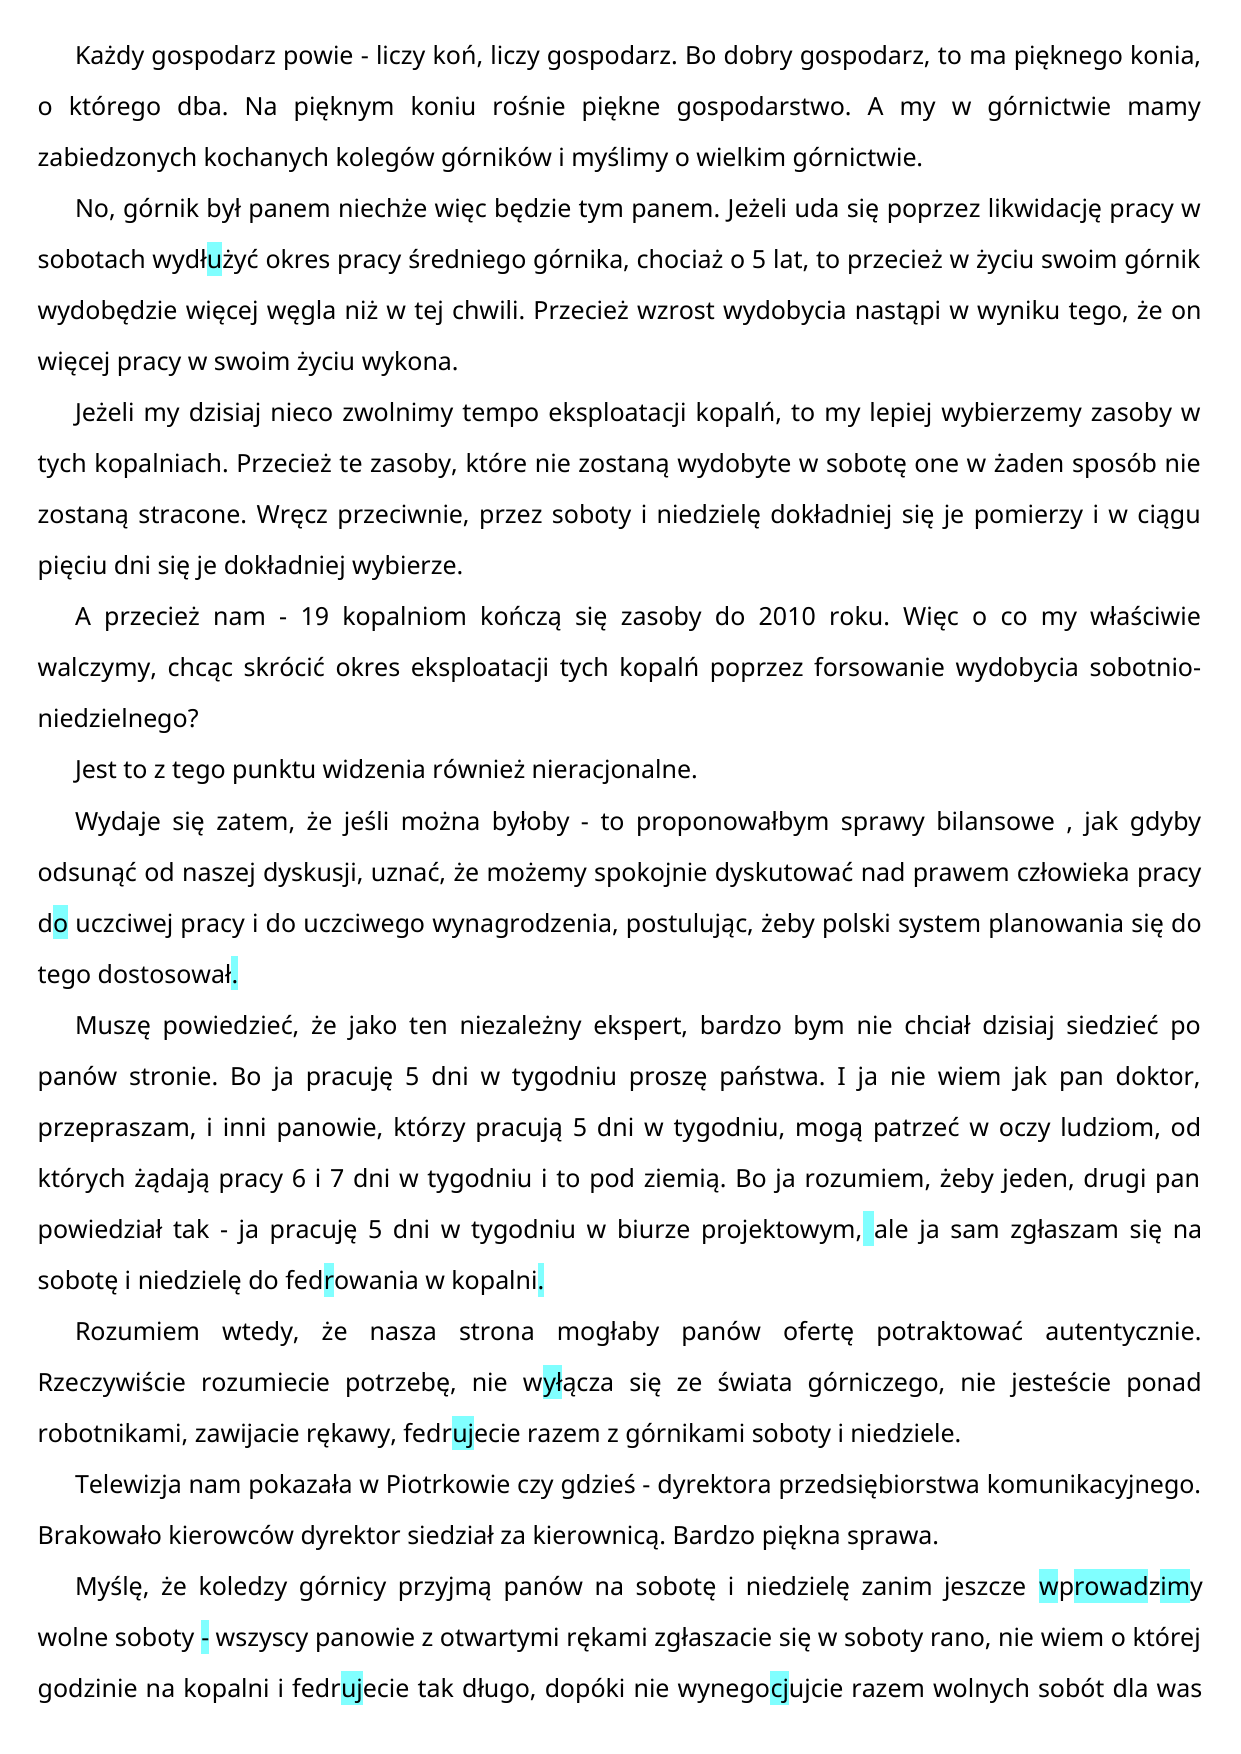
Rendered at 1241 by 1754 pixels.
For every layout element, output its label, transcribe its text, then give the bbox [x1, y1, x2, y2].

text No, górnik był panem niechże więc będzie tym panem. Jeżeli uda się poprzez likwidację pracy w sobotach wydłużyć okres pracy średniego górnika, chociaż o 5 lat, to przecież w życiu swoim górnik wydobędzie więcej węgla niż w tej chwili. Przecież wzrost wydobycia nastąpi w wyniku tego, że on więcej pracy w swoim życiu wykona. [37, 191, 1203, 378]
text A przecież nam - 19 kopalniom kończą się zasoby do 2010 roku. Więc o co my właściwie walczymy, chcąc skrócić okres eksploatacji tych kopalń poprzez forsowanie wydobycia sobotnio-niedzielnego? [37, 599, 1203, 735]
text Jeżeli my dzisiaj nieco zwolnimy tempo eksploatacji kopalń, to my lepiej wybierzemy zasoby w tych kopalniach. Przecież te zasoby, które nie zostaną wydobyte w sobotę one w żaden sposób nie zostaną stracone. Wręcz przeciwnie, przez soboty i niedzielę dokładniej się je pomierzy i w ciągu pięciu dni się je dokładniej wybierze. [37, 395, 1203, 582]
text Wydaje się zatem, że jeśli można byłoby - to proponowałbym sprawy bilansowe , jak gdyby odsunąć od naszej dyskusji, uznać, że możemy spokojnie dyskutować nad prawem człowieka pracy do uczciwej pracy i do uczciwego wynagrodzenia, postulując, żeby polski system planowania się do tego dostosował. [37, 803, 1203, 990]
text Muszę powiedzieć, że jako ten niezależny ekspert, bardzo bym nie chciał dzisiaj siedzieć po panów stronie. Bo ja pracuję 5 dni w tygodniu proszę państwa. I ja nie wiem jak pan doktor, przepraszam, i inni panowie, którzy pracują 5 dni w tygodniu, mogą patrzeć w oczy ludziom, od których żądają pracy 6 i 7 dni w tygodniu i to pod ziemią. Bo ja rozumiem, żeby jeden, drugi pan powiedział tak - ja pracuję 5 dni w tygodniu w biurze projektowym, ale ja sam zgłaszam się na sobotę i niedzielę do fedrowania w kopalni. [37, 1007, 1203, 1297]
text Każdy gospodarz powie - liczy koń, liczy gospodarz. Bo dobry gospodarz, to ma pięknego konia, o którego dba. Na pięknym koniu rośnie piękne gospodarstwo. A my w górnictwie mamy zabiedzonych kochanych kolegów górników i myślimy o wielkim górnictwie. [37, 37, 1203, 174]
text Rozumiem wtedy, że nasza strona mogłaby panów ofertę potraktować autentycznie. Rzeczywiście rozumiecie potrzebę, nie wyłącza się ze świata górniczego, nie jesteście ponad robotnikami, zawijacie rękawy, fedrujecie razem z górnikami soboty i niedziele. [37, 1313, 1203, 1450]
text Telewizja nam pokazała w Piotrkowie czy gdzieś - dyrektora przedsiębiorstwa komunikacyjnego. Brakowało kierowców dyrektor siedział za kierownicą. Bardzo piękna sprawa. [37, 1467, 1203, 1552]
text Jest to z tego punktu widzenia również nieracjonalne. [37, 752, 1203, 786]
text Myślę, że koledzy górnicy przyjmą panów na sobotę i niedzielę zanim jeszcze wprowadzimy wolne soboty - wszyscy panowie z otwartymi rękami zgłaszacie się w soboty rano, nie wiem o której godzinie na kopalni i fedrujecie tak długo, dopóki nie wynegocjujcie razem wolnych sobót dla was [37, 1569, 1203, 1705]
